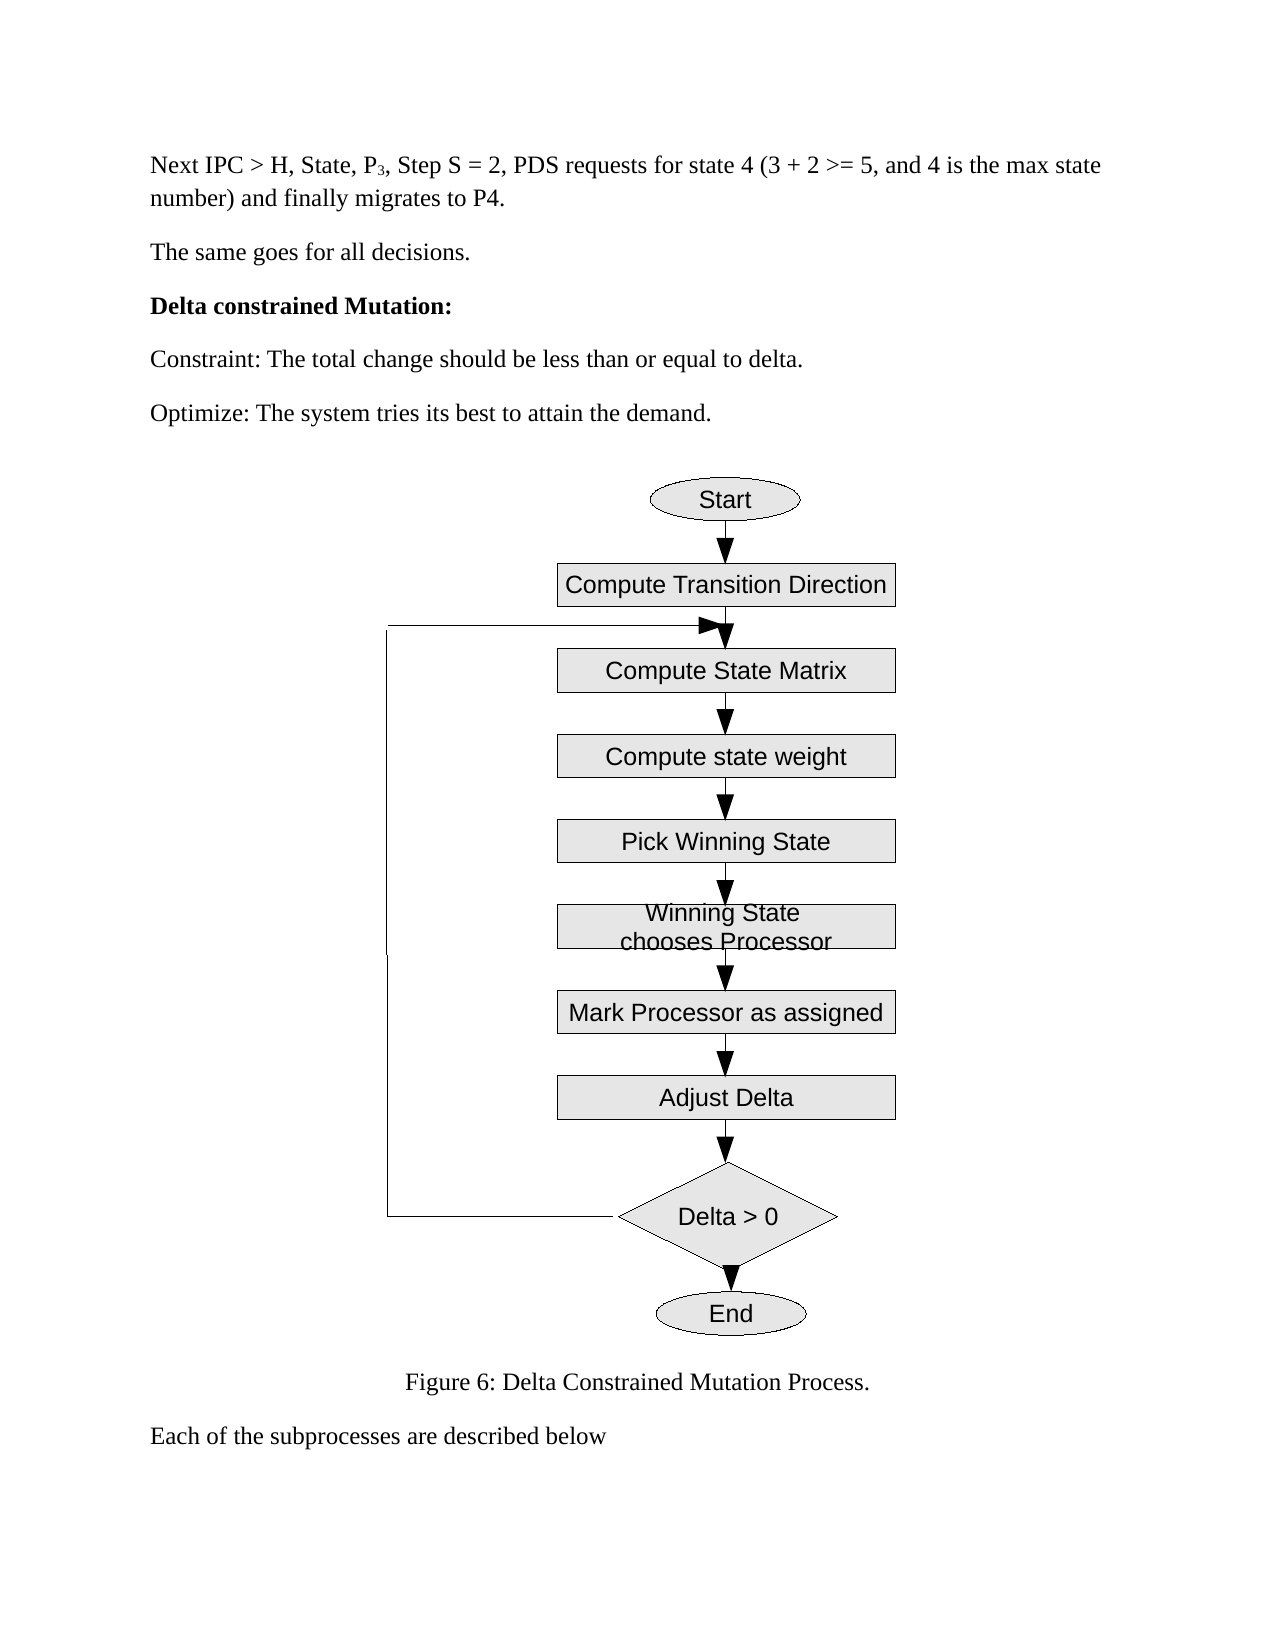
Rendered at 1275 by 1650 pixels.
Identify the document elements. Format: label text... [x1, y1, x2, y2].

text Next IPC > H, State, P3, Step S = 2, PDS requests for state 4 (3 + 2 >= 5, and 4 is the max state number) and finally migrates to P4. [150, 150, 1125, 212]
text Delta constrained Mutation: [150, 291, 1125, 319]
text The same goes for all decisions. [150, 237, 1125, 266]
text Figure 6: Delta Constrained Mutation Process. [150, 1367, 1125, 1396]
text Optimize: The system tries its best to attain the demand. [150, 398, 1125, 427]
text Constraint: The total change should be less than or equal to delta. [150, 344, 1125, 373]
text Each of the subprocesses are described below [150, 1421, 1125, 1449]
